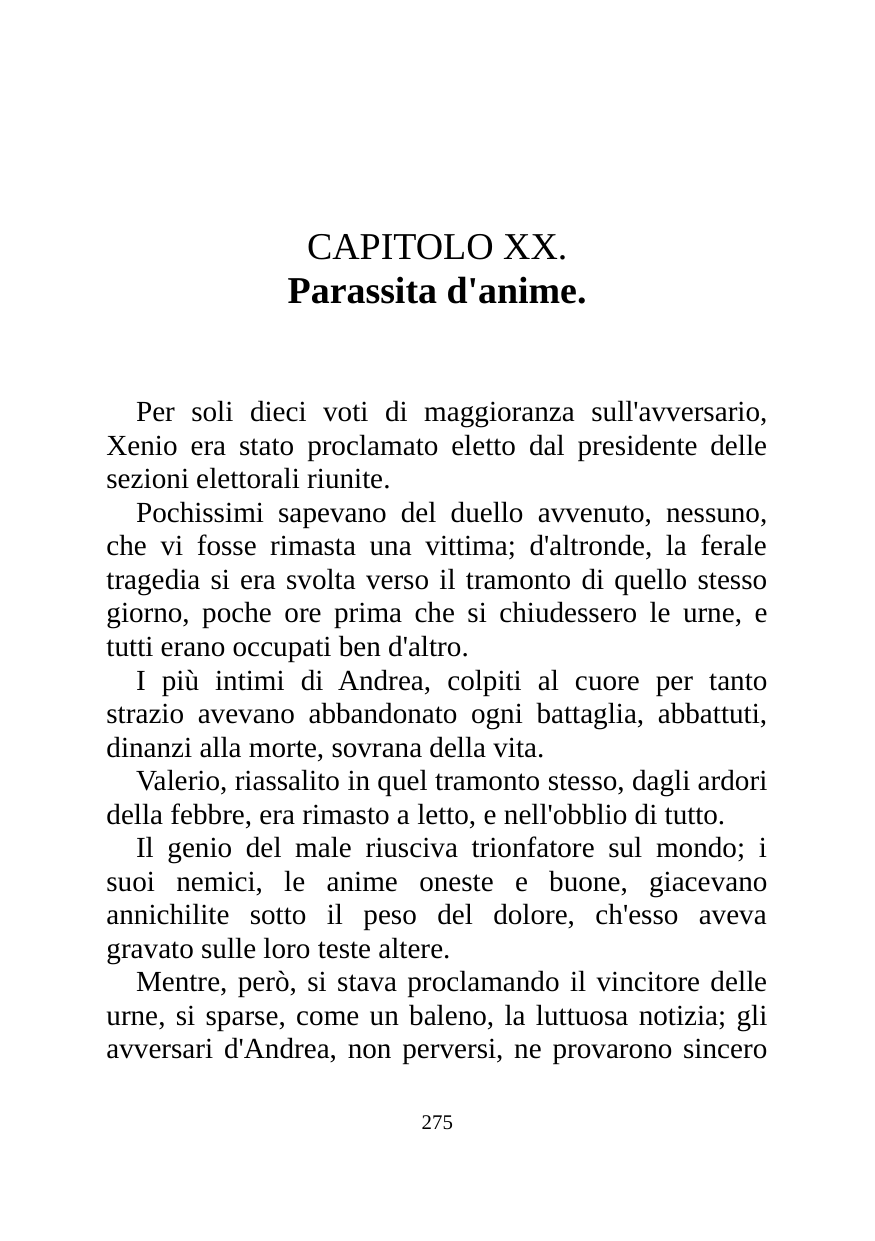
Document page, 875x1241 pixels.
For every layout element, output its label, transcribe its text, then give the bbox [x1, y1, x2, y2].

subtitle CAPITOLO XX. Parassita d'anime. [106, 224, 768, 312]
text I più intimi di Andrea, colpiti al cuore per tanto strazio avevano abbandonato ogni battaglia, abbattuti, dinanzi alla morte, sovrana della vita. [106, 663, 768, 763]
text Pochissimi sapevano del duello avvenuto, nessuno, che vi fosse rimasta una vittima; d'altronde, la ferale tragedia si era svolta verso il tramonto di quello stesso giorno, poche ore prima che si chiudessero le urne, e tutti erano occupati ben d'altro. [106, 495, 768, 663]
text Valerio, riassalito in quel tramonto stesso, dagli ardori della febbre, era rimasto a letto, e nell'obblio di tutto. [106, 763, 768, 830]
text Mentre, però, si stava proclamando il vincitore delle urne, si sparse, come un baleno, la luttuosa notizia; gli avversari d'Andrea, non perversi, ne provarono sincero [106, 964, 768, 1065]
text Per soli dieci voti di maggioranza sull'avversario, Xenio era stato proclamato eletto dal presidente delle sezioni elettorali riunite. [106, 394, 768, 495]
text Il genio del male riusciva trionfatore sul mondo; i suoi nemici, le anime oneste e buone, giacevano annichilite sotto il peso del dolore, ch'esso aveva gravato sulle loro teste altere. [106, 830, 768, 964]
